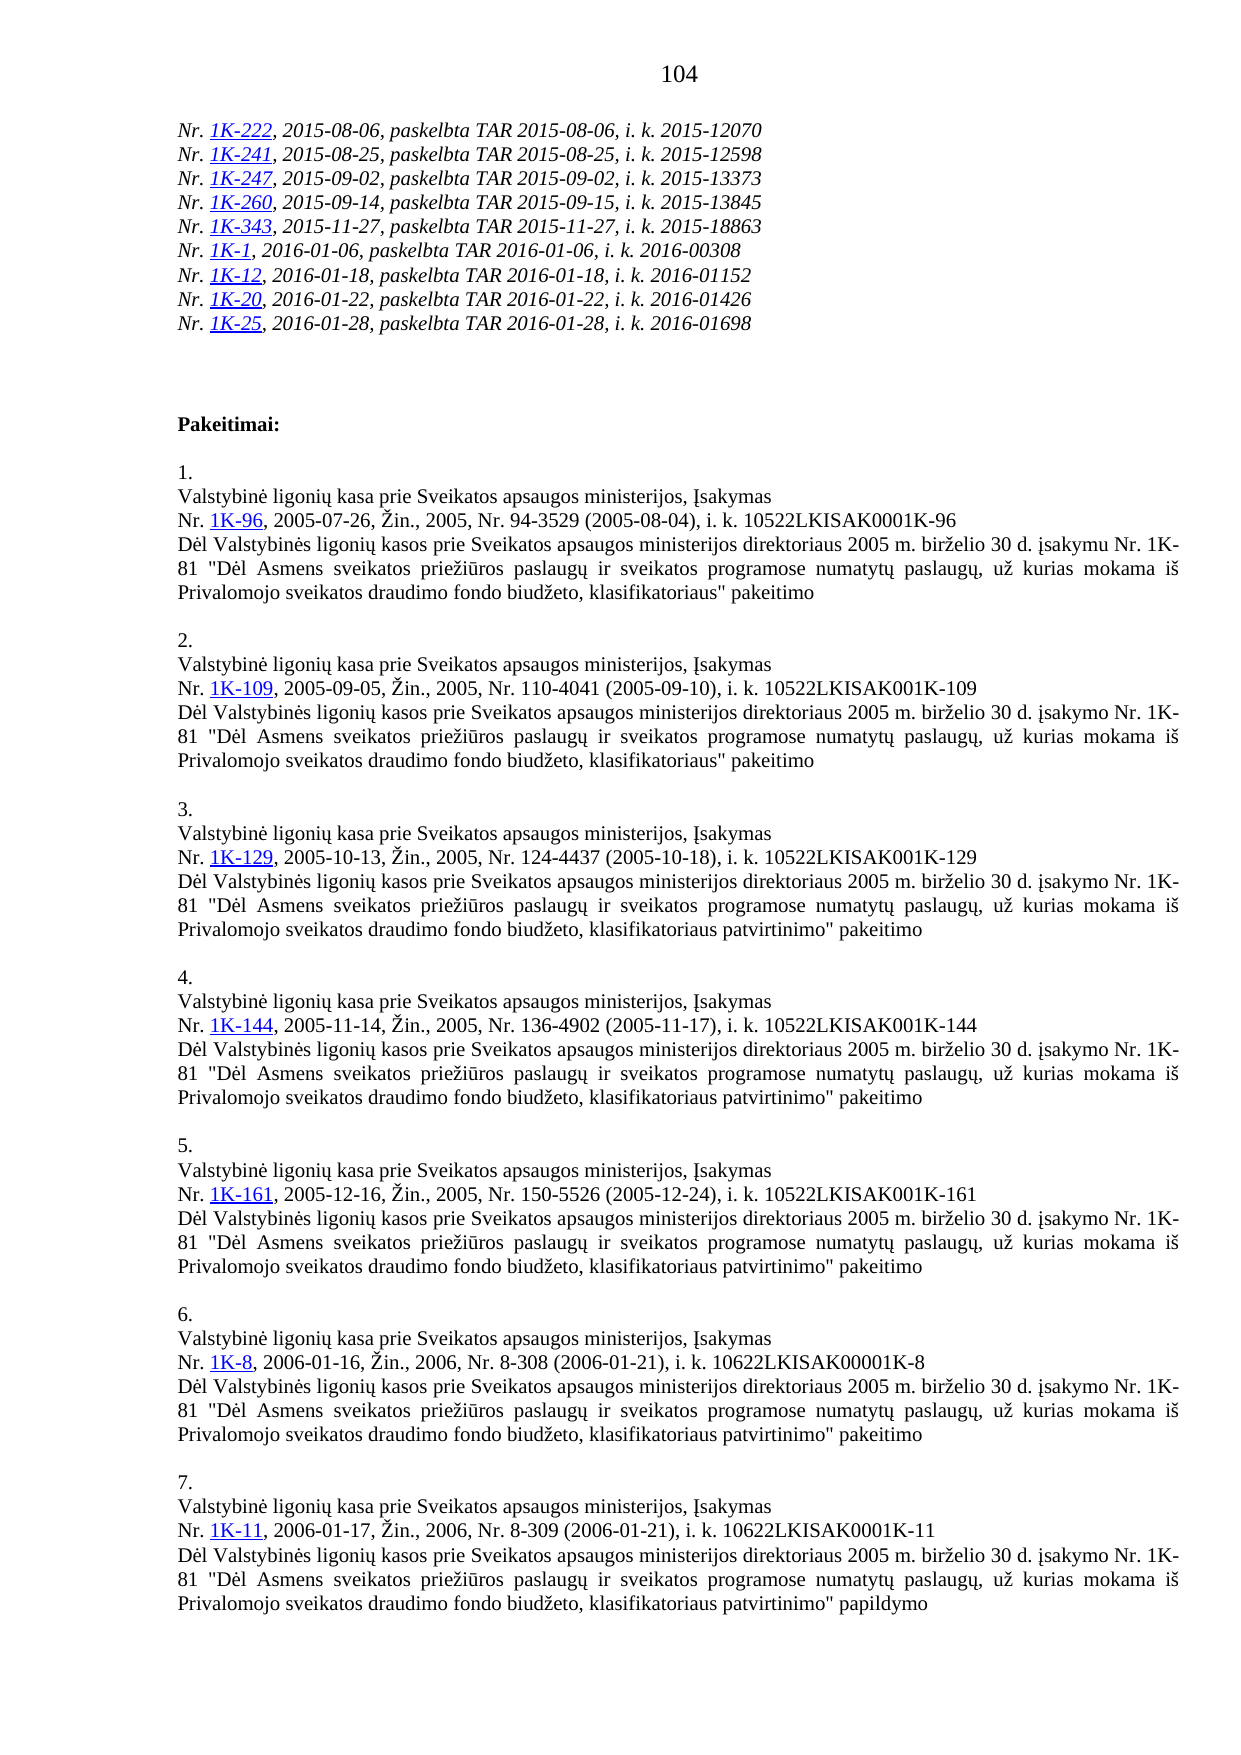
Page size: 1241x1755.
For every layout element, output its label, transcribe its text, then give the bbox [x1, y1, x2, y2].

text Valstybinė ligonių kasa prie Sveikatos apsaugos ministerijos, Įsakymas [177, 1494, 1181, 1518]
text 5. [177, 1133, 1181, 1157]
text Nr. 1K-144, 2005-11-14, Žin., 2005, Nr. 136-4902 (2005-11-17), i. k. 10522LKISAK001K-144 [177, 1013, 1181, 1037]
text Valstybinė ligonių kasa prie Sveikatos apsaugos ministerijos, Įsakymas [177, 821, 1181, 845]
text Nr. 1K-11, 2006-01-17, Žin., 2006, Nr. 8-309 (2006-01-21), i. k. 10622LKISAK0001K-11 [177, 1518, 1181, 1542]
text Nr. 1K-260, 2015-09-14, paskelbta TAR 2015-09-15, i. k. 2015-13845 [177, 190, 1181, 214]
text Dėl Valstybinės ligonių kasos prie Sveikatos apsaugos ministerijos direktoriaus 2005 m. birželio 30 d. įsakymo Nr. 1K-81 "Dėl Asmens sveikatos priežiūros paslaugų ir sveikatos programose numatytų paslaugų, už kurias mokama iš Privalomojo sveikatos draudimo fondo biudžeto, klasifikatoriaus patvirtinimo" pakeitimo [177, 1206, 1181, 1278]
text Valstybinė ligonių kasa prie Sveikatos apsaugos ministerijos, Įsakymas [177, 652, 1181, 676]
text Dėl Valstybinės ligonių kasos prie Sveikatos apsaugos ministerijos direktoriaus 2005 m. birželio 30 d. įsakymu Nr. 1K-81 "Dėl Asmens sveikatos priežiūros paslaugų ir sveikatos programose numatytų paslaugų, už kurias mokama iš Privalomojo sveikatos draudimo fondo biudžeto, klasifikatoriaus" pakeitimo [177, 532, 1181, 604]
text Nr. 1K-12, 2016-01-18, paskelbta TAR 2016-01-18, i. k. 2016-01152 [177, 262, 1181, 287]
text Valstybinė ligonių kasa prie Sveikatos apsaugos ministerijos, Įsakymas [177, 1326, 1181, 1350]
text Nr. 1K-222, 2015-08-06, paskelbta TAR 2015-08-06, i. k. 2015-12070 [177, 118, 1181, 142]
text Dėl Valstybinės ligonių kasos prie Sveikatos apsaugos ministerijos direktoriaus 2005 m. birželio 30 d. įsakymo Nr. 1K-81 "Dėl Asmens sveikatos priežiūros paslaugų ir sveikatos programose numatytų paslaugų, už kurias mokama iš Privalomojo sveikatos draudimo fondo biudžeto, klasifikatoriaus" pakeitimo [177, 700, 1181, 772]
text 4. [177, 965, 1181, 989]
text Nr. 1K-161, 2005-12-16, Žin., 2005, Nr. 150-5526 (2005-12-24), i. k. 10522LKISAK001K-161 [177, 1182, 1181, 1206]
text Nr. 1K-109, 2005-09-05, Žin., 2005, Nr. 110-4041 (2005-09-10), i. k. 10522LKISAK001K-109 [177, 676, 1181, 700]
text Nr. 1K-8, 2006-01-16, Žin., 2006, Nr. 8-308 (2006-01-21), i. k. 10622LKISAK00001K-8 [177, 1350, 1181, 1374]
text Dėl Valstybinės ligonių kasos prie Sveikatos apsaugos ministerijos direktoriaus 2005 m. birželio 30 d. įsakymo Nr. 1K-81 "Dėl Asmens sveikatos priežiūros paslaugų ir sveikatos programose numatytų paslaugų, už kurias mokama iš Privalomojo sveikatos draudimo fondo biudžeto, klasifikatoriaus patvirtinimo" pakeitimo [177, 869, 1181, 941]
text Nr. 1K-96, 2005-07-26, Žin., 2005, Nr. 94-3529 (2005-08-04), i. k. 10522LKISAK0001K-96 [177, 508, 1181, 532]
text 7. [177, 1470, 1181, 1494]
text Valstybinė ligonių kasa prie Sveikatos apsaugos ministerijos, Įsakymas [177, 989, 1181, 1013]
text Nr. 1K-1, 2016-01-06, paskelbta TAR 2016-01-06, i. k. 2016-00308 [177, 238, 1181, 262]
text Nr. 1K-129, 2005-10-13, Žin., 2005, Nr. 124-4437 (2005-10-18), i. k. 10522LKISAK001K-129 [177, 845, 1181, 869]
text Nr. 1K-343, 2015-11-27, paskelbta TAR 2015-11-27, i. k. 2015-18863 [177, 214, 1181, 238]
text Nr. 1K-20, 2016-01-22, paskelbta TAR 2016-01-22, i. k. 2016-01426 [177, 287, 1181, 311]
text 2. [177, 628, 1181, 652]
text Dėl Valstybinės ligonių kasos prie Sveikatos apsaugos ministerijos direktoriaus 2005 m. birželio 30 d. įsakymo Nr. 1K-81 "Dėl Asmens sveikatos priežiūros paslaugų ir sveikatos programose numatytų paslaugų, už kurias mokama iš Privalomojo sveikatos draudimo fondo biudžeto, klasifikatoriaus patvirtinimo" pakeitimo [177, 1037, 1181, 1109]
text 6. [177, 1302, 1181, 1326]
text Nr. 1K-241, 2015-08-25, paskelbta TAR 2015-08-25, i. k. 2015-12598 [177, 142, 1181, 166]
text Dėl Valstybinės ligonių kasos prie Sveikatos apsaugos ministerijos direktoriaus 2005 m. birželio 30 d. įsakymo Nr. 1K- 81 "Dėl Asmens sveikatos priežiūros paslaugų ir sveikatos programose numatytų paslaugų, už kurias mokama iš Privalomojo sveikatos draudimo fondo biudžeto, klasifikatoriaus patvirtinimo" pakeitimo [177, 1374, 1181, 1446]
text Valstybinė ligonių kasa prie Sveikatos apsaugos ministerijos, Įsakymas [177, 1157, 1181, 1182]
text Nr. 1K-247, 2015-09-02, paskelbta TAR 2015-09-02, i. k. 2015-13373 [177, 166, 1181, 190]
text Valstybinė ligonių kasa prie Sveikatos apsaugos ministerijos, Įsakymas [177, 484, 1181, 508]
text 3. [177, 797, 1181, 821]
text Nr. 1K-25, 2016-01-28, paskelbta TAR 2016-01-28, i. k. 2016-01698 [177, 311, 1181, 335]
text Pakeitimai: [177, 412, 1181, 436]
text 1. [177, 460, 1181, 484]
text Dėl Valstybinės ligonių kasos prie Sveikatos apsaugos ministerijos direktoriaus 2005 m. birželio 30 d. įsakymo Nr. 1K- 81 "Dėl Asmens sveikatos priežiūros paslaugų ir sveikatos programose numatytų paslaugų, už kurias mokama iš Privalomojo sveikatos draudimo fondo biudžeto, klasifikatoriaus patvirtinimo" papildymo [177, 1542, 1181, 1615]
